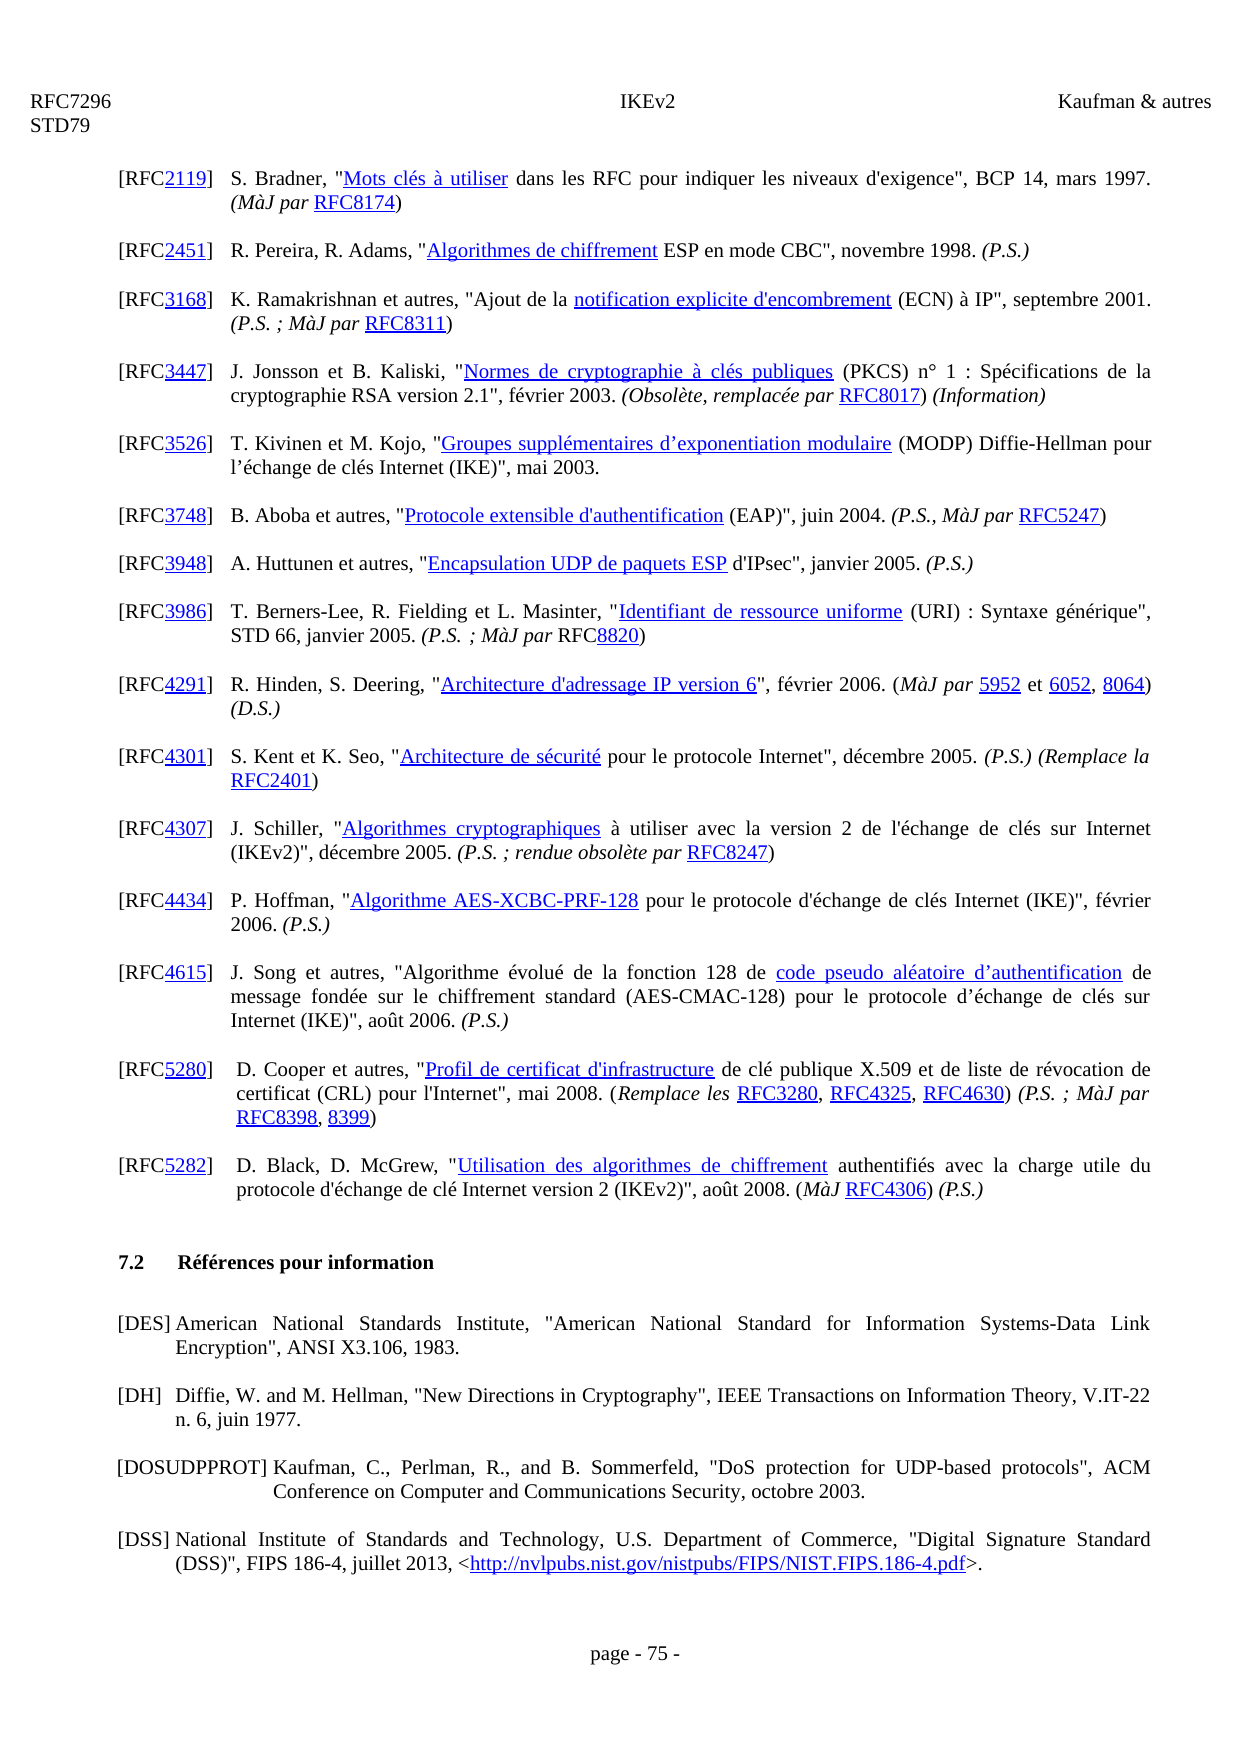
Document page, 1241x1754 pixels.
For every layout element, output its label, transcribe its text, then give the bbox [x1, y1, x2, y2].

text [RFC4434] P. Hoffman, "Algorithme AES-XCBC-PRF-128 pour le protocole d'échange de clés Internet (IKE)", février 2006. (P.S.) [118, 888, 1152, 936]
text [RFC4307] J. Schiller, "Algorithmes cryptographiques à utiliser avec la version 2 de l'échange de clés sur Internet (IKEv2)", décembre 2005. (P.S. ; rendue obsolète par RFC8247) [118, 816, 1152, 864]
text [DH] Diffie, W. and M. Hellman, "New Directions in Cryptography", IEEE Transactions on Information Theory, V.IT-22 n. 6, juin 1977. [117, 1383, 1152, 1431]
text [RFC5280] D. Cooper et autres, "Profil de certificat d'infrastructure de clé publique X.509 et de liste de révocation de certificat (CRL) pour l'Internet", mai 2008. (Remplace les RFC3280, RFC4325, RFC4630) (P.S. ; MàJ par RFC8398, 8399) [118, 1056, 1152, 1129]
subtitle 7.2 Références pour information [118, 1250, 1152, 1274]
text [RFC3986] T. Berners-Lee, R. Fielding et L. Masinter, "Identifiant de ressource uniforme (URI) : Syntaxe générique", STD 66, janvier 2005. (P.S. ; MàJ par RFC8820) [118, 599, 1152, 647]
text [DES] American National Standards Institute, "American National Standard for Information Systems-Data Link Encryption", ANSI X3.106, 1983. [117, 1311, 1152, 1359]
text [DOSUDPPROT] Kaufman, C., Perlman, R., and B. Sommerfeld, "DoS protection for UDP-based protocols", ACM Conference on Computer and Communications Security, octobre 2003. [117, 1455, 1152, 1503]
text [RFC3526] T. Kivinen et M. Kojo, "Groupes supplémentaires d’exponentiation modulaire (MODP) Diffie-Hellman pour l’échange de clés Internet (IKE)", mai 2003. [118, 431, 1152, 479]
text [RFC4615] J. Song et autres, "Algorithme évolué de la fonction 128 de code pseudo aléatoire d’authentification de message fondée sur le chiffrement standard (AES-CMAC-128) pour le protocole d’échange de clés sur Internet (IKE)", août 2006. (P.S.) [118, 960, 1152, 1032]
text [RFC2451] R. Pereira, R. Adams, "Algorithmes de chiffrement ESP en mode CBC", novembre 1998. (P.S.) [118, 238, 1152, 262]
text [RFC4291] R. Hinden, S. Deering, "Architecture d'adressage IP version 6", février 2006. (MàJ par 5952 et 6052, 8064) (D.S.) [118, 671, 1152, 719]
text [RFC2119] S. Bradner, "Mots clés à utiliser dans les RFC pour indiquer les niveaux d'exigence", BCP 14, mars 1997. (MàJ par RFC8174) [118, 166, 1152, 214]
text [RFC5282] D. Black, D. McGrew, "Utilisation des algorithmes de chiffrement authentifiés avec la charge utile du protocole d'échange de clé Internet version 2 (IKEv2)", août 2008. (MàJ RFC4306) (P.S.) [118, 1153, 1152, 1201]
text [RFC3748] B. Aboba et autres, "Protocole extensible d'authentification (EAP)", juin 2004. (P.S., MàJ par RFC5247) [118, 503, 1152, 527]
text [RFC3948] A. Huttunen et autres, "Encapsulation UDP de paquets ESP d'IPsec", janvier 2005. (P.S.) [118, 551, 1152, 575]
text [RFC3447] J. Jonsson et B. Kaliski, "Normes de cryptographie à clés publiques (PKCS) n° 1 : Spécifications de la cryptographie RSA version 2.1", février 2003. (Obsolète, remplacée par RFC8017) (Information) [118, 359, 1152, 407]
text [RFC3168] K. Ramakrishnan et autres, "Ajout de la notification explicite d'encombrement (ECN) à IP", septembre 2001. (P.S. ; MàJ par RFC8311) [118, 286, 1152, 334]
text [RFC4301] S. Kent et K. Seo, "Architecture de sécurité pour le protocole Internet", décembre 2005. (P.S.) (Remplace la RFC2401) [118, 744, 1152, 792]
text [DSS] National Institute of Standards and Technology, U.S. Department of Commerce, "Digital Signature Standard (DSS)", FIPS 186-4, juillet 2013, <http://nvlpubs.nist.gov/nistpubs/FIPS/NIST.FIPS.186-4.pdf>. [117, 1527, 1152, 1575]
